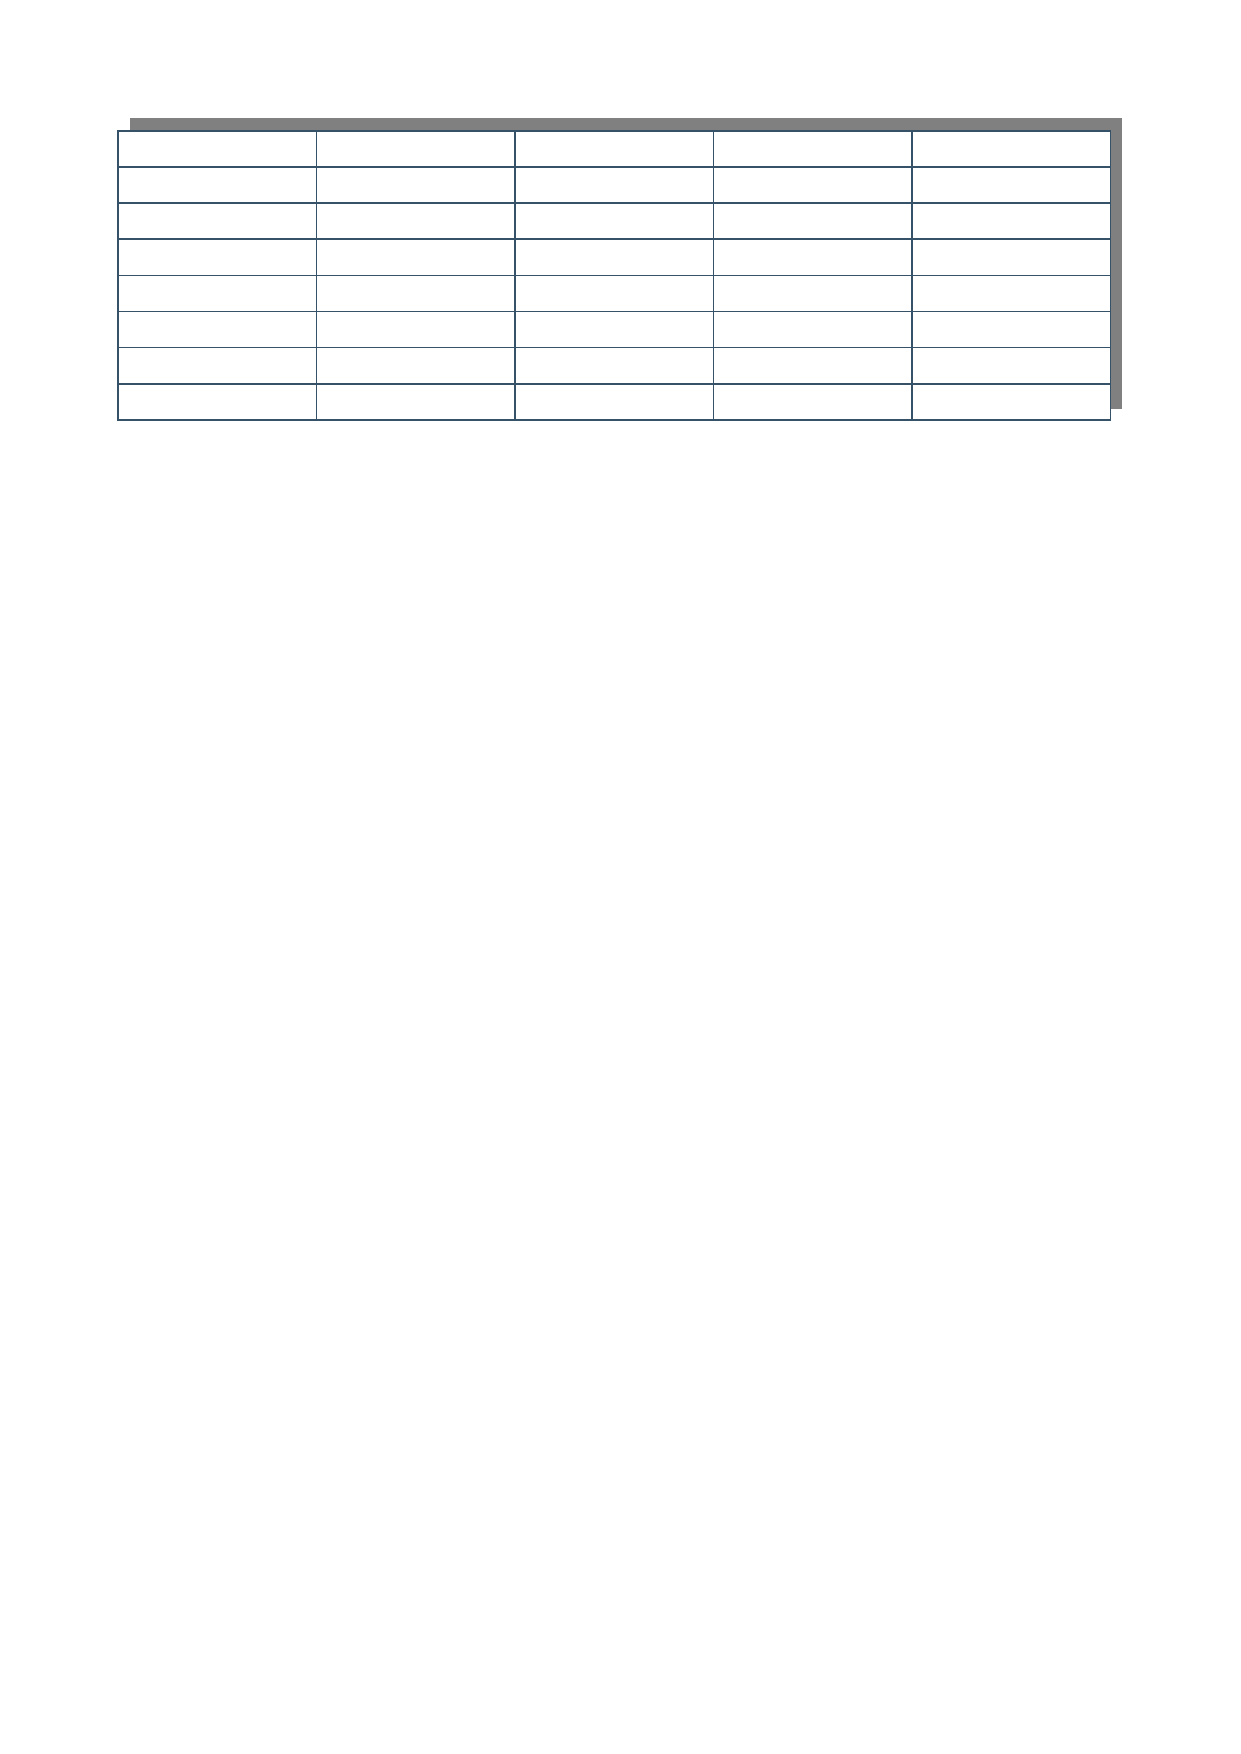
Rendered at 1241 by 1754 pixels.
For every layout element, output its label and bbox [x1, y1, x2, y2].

table_cell [714, 348, 911, 383]
table_cell [119, 348, 316, 383]
table_cell [714, 385, 911, 419]
table_cell [317, 385, 514, 419]
table_cell [119, 276, 316, 311]
table_cell [317, 312, 514, 347]
table_cell [317, 240, 514, 274]
table_cell [516, 348, 713, 383]
table_cell [317, 168, 514, 202]
table_cell [119, 204, 316, 238]
table_cell [913, 204, 1110, 238]
table_cell [516, 204, 713, 238]
table_cell [714, 240, 911, 274]
table_cell [913, 348, 1110, 383]
table_cell [913, 168, 1110, 202]
table_cell [119, 385, 316, 419]
table_cell [119, 168, 316, 202]
table_cell [119, 132, 316, 166]
table_cell [516, 276, 713, 311]
table_cell [913, 276, 1110, 311]
table_cell [119, 240, 316, 274]
table_cell [714, 312, 911, 347]
table_cell [516, 132, 713, 166]
table_cell [913, 385, 1110, 419]
table_cell [714, 168, 911, 202]
table_cell [516, 385, 713, 419]
table_cell [913, 312, 1110, 347]
table_cell [516, 168, 713, 202]
table_cell [714, 132, 911, 166]
table_cell [317, 132, 514, 166]
table_cell [913, 240, 1110, 274]
table_cell [516, 312, 713, 347]
table_cell [714, 204, 911, 238]
table_cell [317, 348, 514, 383]
table_cell [516, 240, 713, 274]
table_cell [317, 204, 514, 238]
table_cell [317, 276, 514, 311]
table_cell [913, 132, 1110, 166]
table_cell [119, 312, 316, 347]
table_cell [714, 276, 911, 311]
